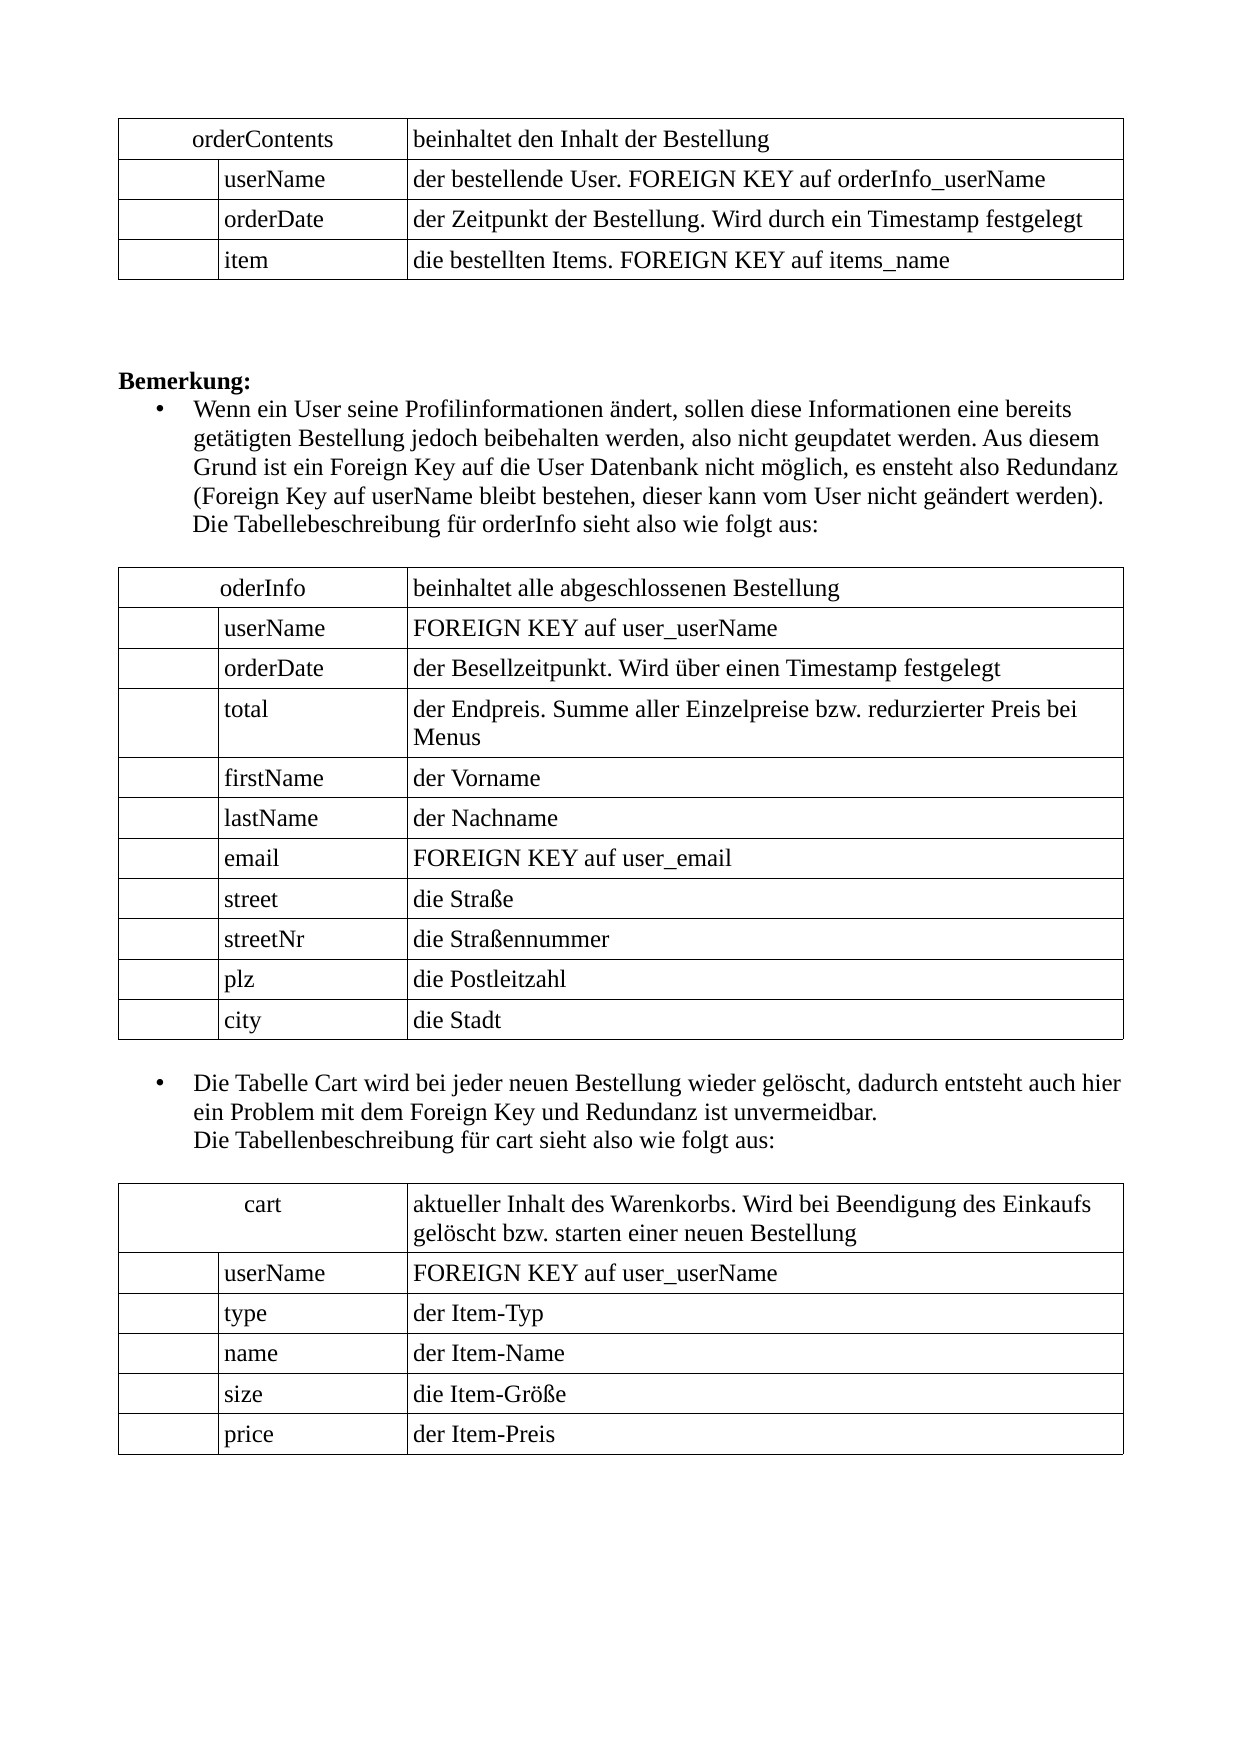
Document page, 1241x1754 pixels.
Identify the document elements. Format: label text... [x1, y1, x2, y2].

table_cell [119, 960, 218, 999]
list Wenn ein User seine Profilinformationen ändert, sollen diese Informationen eine bereits getätigten Bestellung jedoch beibehalten werden, also nicht geupdatet werden. Aus diesem Grund ist ein Foreign Key auf die User Datenbank nicht möglich, es ensteht also Redundanz (Foreign Key auf userName bleibt bestehen, dieser kann vom User nicht geändert werden). [156, 394, 1122, 509]
list Die Tabellenbeschreibung für cart sieht also wie folgt aus: [156, 1126, 1122, 1154]
table_cell der Zeitpunkt der Bestellung. Wird durch ein Timestamp festgelegt [408, 200, 1123, 239]
table_cell die Straße [408, 879, 1123, 918]
text Bemerkung: [118, 366, 1122, 394]
table_cell der bestellende User. FOREIGN KEY auf orderInfo_userName [408, 160, 1123, 199]
table_header cart [119, 1184, 407, 1252]
table_cell [119, 879, 218, 918]
table_cell der Nachname [408, 798, 1123, 838]
table_cell die Postleitzahl [408, 960, 1123, 999]
table_cell der Item-Preis [408, 1414, 1123, 1454]
table_cell der Item-Typ [408, 1294, 1123, 1333]
table_cell type [219, 1294, 407, 1333]
table_cell [119, 200, 218, 239]
table_cell [119, 608, 218, 648]
table_cell email [219, 839, 407, 878]
table_cell orderDate [219, 200, 407, 239]
table_header beinhaltet alle abgeschlossenen Bestellung [408, 568, 1123, 607]
table_cell [119, 240, 218, 279]
table_cell streetNr [219, 919, 407, 958]
table_cell userName [219, 608, 407, 648]
table_cell FOREIGN KEY auf user_userName [408, 608, 1123, 648]
table_cell [119, 649, 218, 688]
table_cell der Item-Name [408, 1334, 1123, 1373]
table_cell userName [219, 160, 407, 199]
table_cell FOREIGN KEY auf user_userName [408, 1253, 1123, 1292]
table_cell [119, 1414, 218, 1454]
table_cell [119, 919, 218, 958]
table_cell [119, 1334, 218, 1373]
table_cell [119, 1253, 218, 1292]
table_cell der Vorname [408, 758, 1123, 797]
table_cell orderDate [219, 649, 407, 688]
table_cell die Item-Größe [408, 1374, 1123, 1413]
table_cell [119, 1374, 218, 1413]
text Die Tabellebeschreibung für orderInfo sieht also wie folgt aus: [118, 509, 1122, 538]
table_cell der Endpreis. Summe aller Einzelpreise bzw. redurzierter Preis bei Menus [408, 689, 1123, 757]
table_cell total [219, 689, 407, 757]
table_cell size [219, 1374, 407, 1413]
table_cell city [219, 1000, 407, 1039]
table_cell [119, 689, 218, 757]
table_cell userName [219, 1253, 407, 1292]
table_cell der Besellzeitpunkt. Wird über einen Timestamp festgelegt [408, 649, 1123, 688]
table_cell beinhaltet den Inhalt der Bestellung [408, 119, 1123, 158]
table_cell price [219, 1414, 407, 1454]
table_cell [119, 160, 218, 199]
table_cell orderContents [119, 119, 407, 158]
table_cell item [219, 240, 407, 279]
table_cell name [219, 1334, 407, 1373]
table_cell die bestellten Items. FOREIGN KEY auf items_name [408, 240, 1123, 279]
table_cell firstName [219, 758, 407, 797]
table_header oderInfo [119, 568, 407, 607]
table_cell [119, 1294, 218, 1333]
table_cell lastName [219, 798, 407, 838]
table_cell street [219, 879, 407, 918]
table_cell FOREIGN KEY auf user_email [408, 839, 1123, 878]
table_cell [119, 1000, 218, 1039]
table_cell plz [219, 960, 407, 999]
table_cell [119, 758, 218, 797]
table_cell die Stadt [408, 1000, 1123, 1039]
table_cell die Straßennummer [408, 919, 1123, 958]
list Die Tabelle Cart wird bei jeder neuen Bestellung wieder gelöscht, dadurch entsteht auch hier ein Problem mit dem Foreign Key und Redundanz ist unvermeidbar. [156, 1068, 1122, 1126]
table_cell [119, 839, 218, 878]
table_header aktueller Inhalt des Warenkorbs. Wird bei Beendigung des Einkaufs gelöscht bzw. starten einer neuen Bestellung [408, 1184, 1123, 1252]
table_cell [119, 798, 218, 838]
